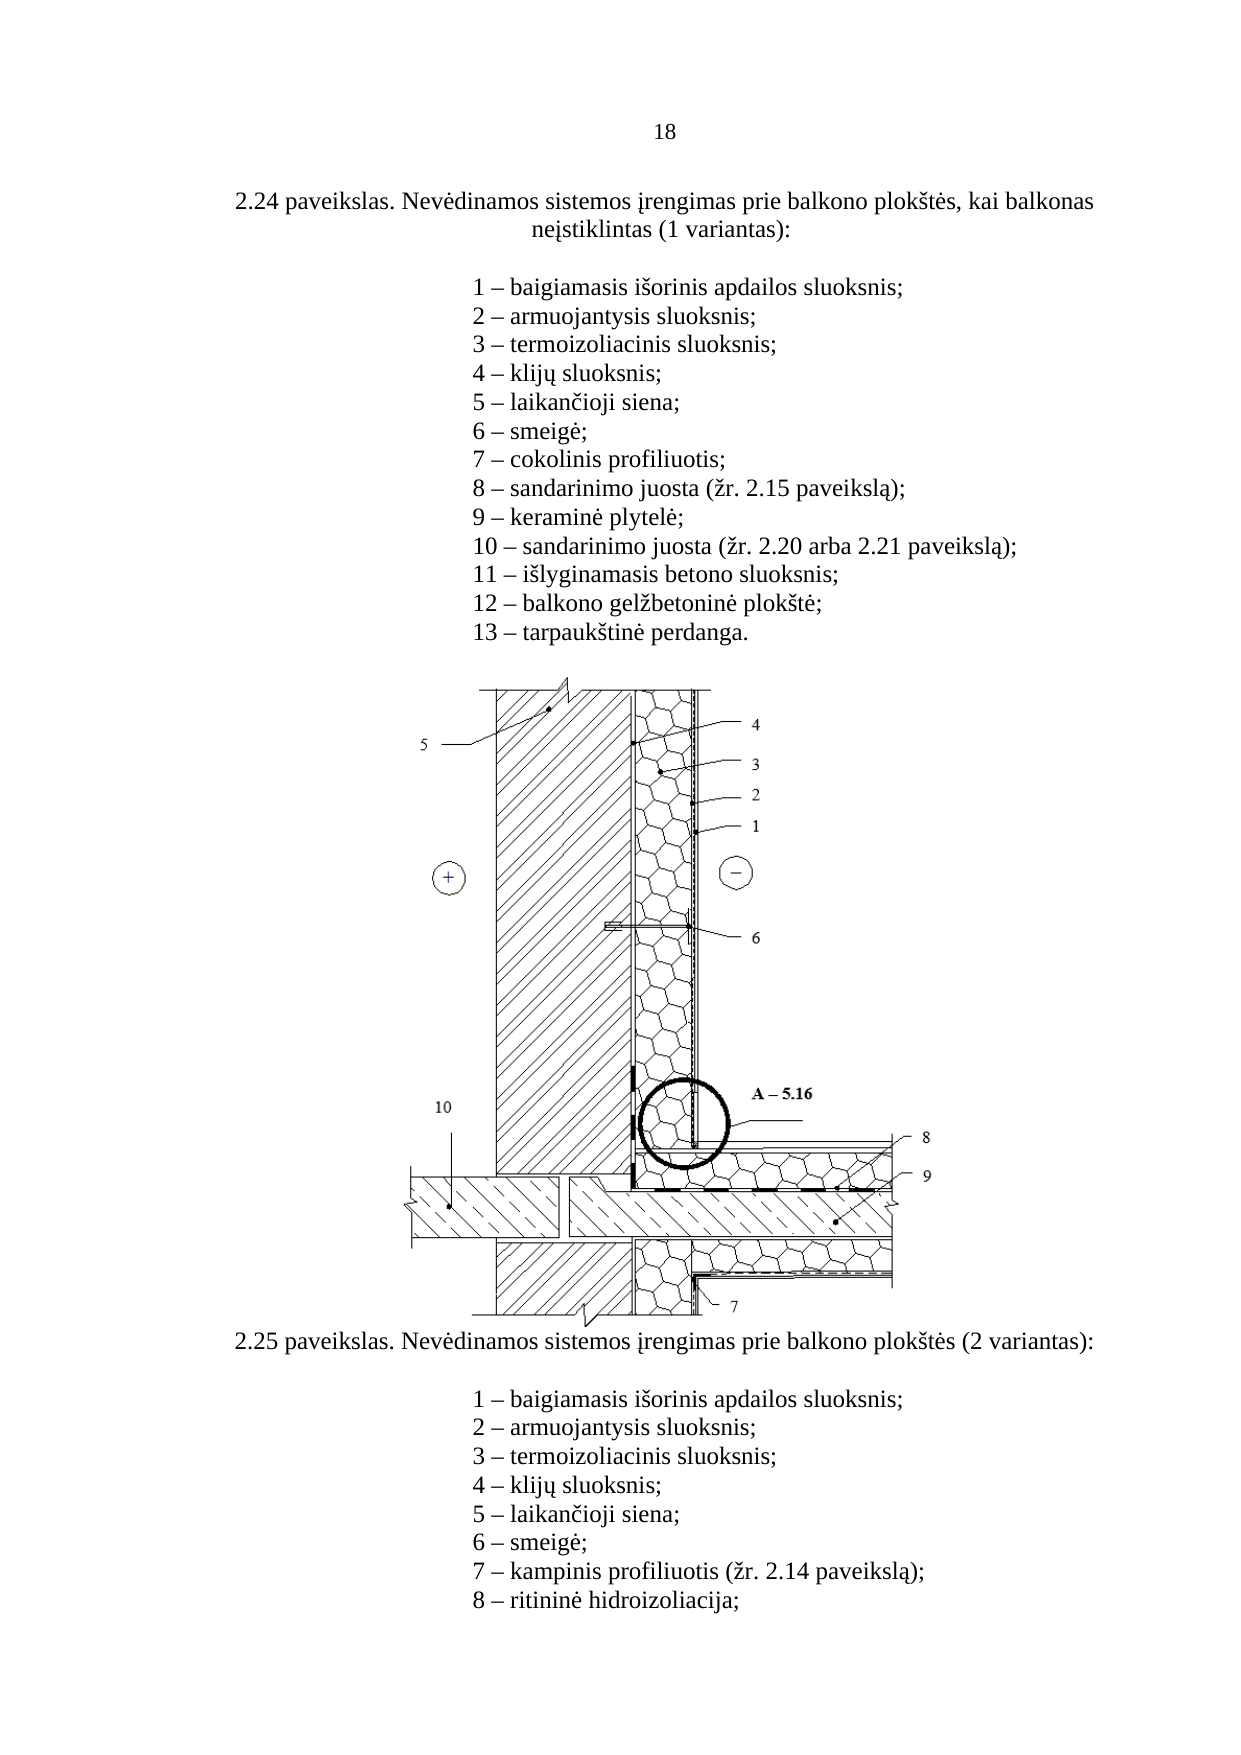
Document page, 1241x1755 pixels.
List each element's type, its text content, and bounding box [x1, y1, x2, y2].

text 2 – armuojantysis sluoksnis; [177, 1412, 1152, 1441]
text 4 – klijų sluoksnis; [177, 1470, 1152, 1499]
text 6 – smeigė; [177, 1527, 1152, 1556]
text 4 – klijų sluoksnis; [177, 358, 1152, 387]
text 7 – cokolinis profiliuotis; [177, 444, 1152, 473]
text 2 – armuojantysis sluoksnis; [177, 301, 1152, 329]
text 2.24 paveikslas. Nevėdinamos sistemos įrengimas prie balkono plokštės, kai balkonas neįstiklintas (1 variantas): [177, 186, 1152, 243]
text 2.25 paveikslas. Nevėdinamos sistemos įrengimas prie balkono plokštės (2 variantas): [177, 1326, 1152, 1355]
text 6 – smeigė; [177, 416, 1152, 444]
text 13 – tarpaukštinė perdanga. [177, 617, 1152, 646]
text 12 – balkono gelžbetoninė plokštė; [177, 588, 1152, 617]
text 1 – baigiamasis išorinis apdailos sluoksnis; [177, 272, 1152, 301]
text 8 – ritininė hidroizoliacija; [177, 1585, 1152, 1614]
text 5 – laikančioji siena; [177, 387, 1152, 416]
text 9 – keraminė plytelė; [177, 502, 1152, 531]
text 3 – termoizoliacinis sluoksnis; [177, 1441, 1152, 1470]
text 11 – išlyginamasis betono sluoksnis; [177, 559, 1152, 588]
text 7 – kampinis profiliuotis (žr. 2.14 paveikslą); [177, 1556, 1152, 1585]
text 5 – laikančioji siena; [177, 1499, 1152, 1527]
text 10 – sandarinimo juosta (žr. 2.20 arba 2.21 paveikslą); [177, 531, 1152, 559]
text 1 – baigiamasis išorinis apdailos sluoksnis; [177, 1384, 1152, 1412]
text 8 – sandarinimo juosta (žr. 2.15 paveikslą); [177, 473, 1152, 502]
text 3 – termoizoliacinis sluoksnis; [177, 329, 1152, 358]
